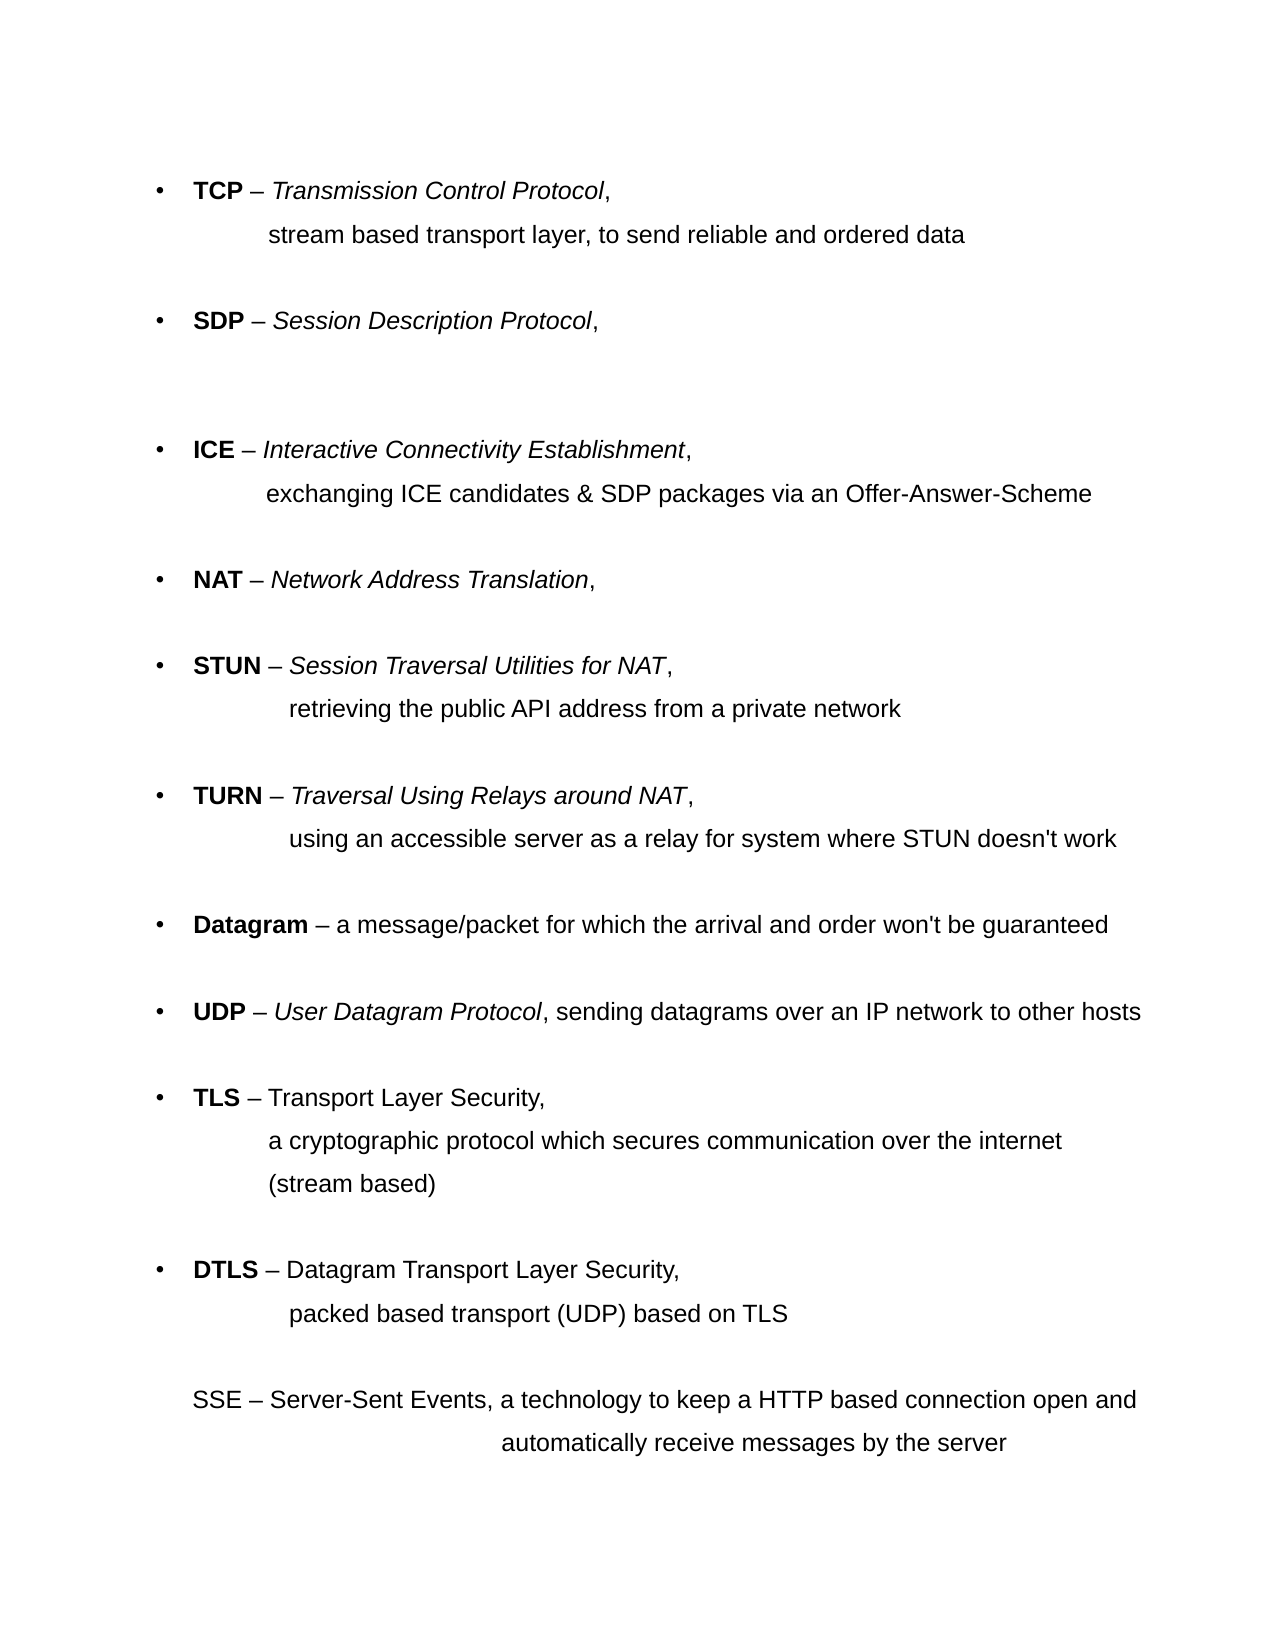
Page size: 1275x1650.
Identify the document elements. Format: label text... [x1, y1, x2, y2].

list SDP – Session Description Protocol, [156, 306, 1157, 335]
text exchanging ICE candidates & SDP packages via an Offer-Answer-Scheme [118, 478, 1157, 507]
list (stream based) [231, 1169, 1157, 1198]
list STUN – Session Traversal Utilities for NAT, [156, 651, 1157, 680]
text SSE – Server-Sent Events, a technology to keep a HTTP based connection open and automatically receive messages by the server [118, 1385, 1157, 1457]
list stream based transport layer, to send reliable and ordered data [231, 219, 1157, 248]
list TURN – Traversal Using Relays around NAT, [156, 781, 1157, 809]
list a cryptographic protocol which secures communication over the internet [231, 1126, 1157, 1155]
list retrieving the public API address from a private network [231, 694, 1157, 723]
list NAT – Network Address Translation, [156, 565, 1157, 594]
list packed based transport (UDP) based on TLS [231, 1299, 1157, 1327]
list UDP – User Datagram Protocol, sending datagrams over an IP network to other hosts [156, 996, 1157, 1025]
list using an accessible server as a relay for system where STUN doesn't work [231, 824, 1157, 853]
list DTLS – Datagram Transport Layer Security, [156, 1255, 1157, 1284]
list TCP – Transmission Control Protocol, [156, 176, 1157, 205]
list Datagram – a message/packet for which the arrival and order won't be guaranteed [156, 910, 1157, 939]
list TLS – Transport Layer Security, [156, 1083, 1157, 1112]
list ICE – Interactive Connectivity Establishment, [156, 435, 1157, 464]
